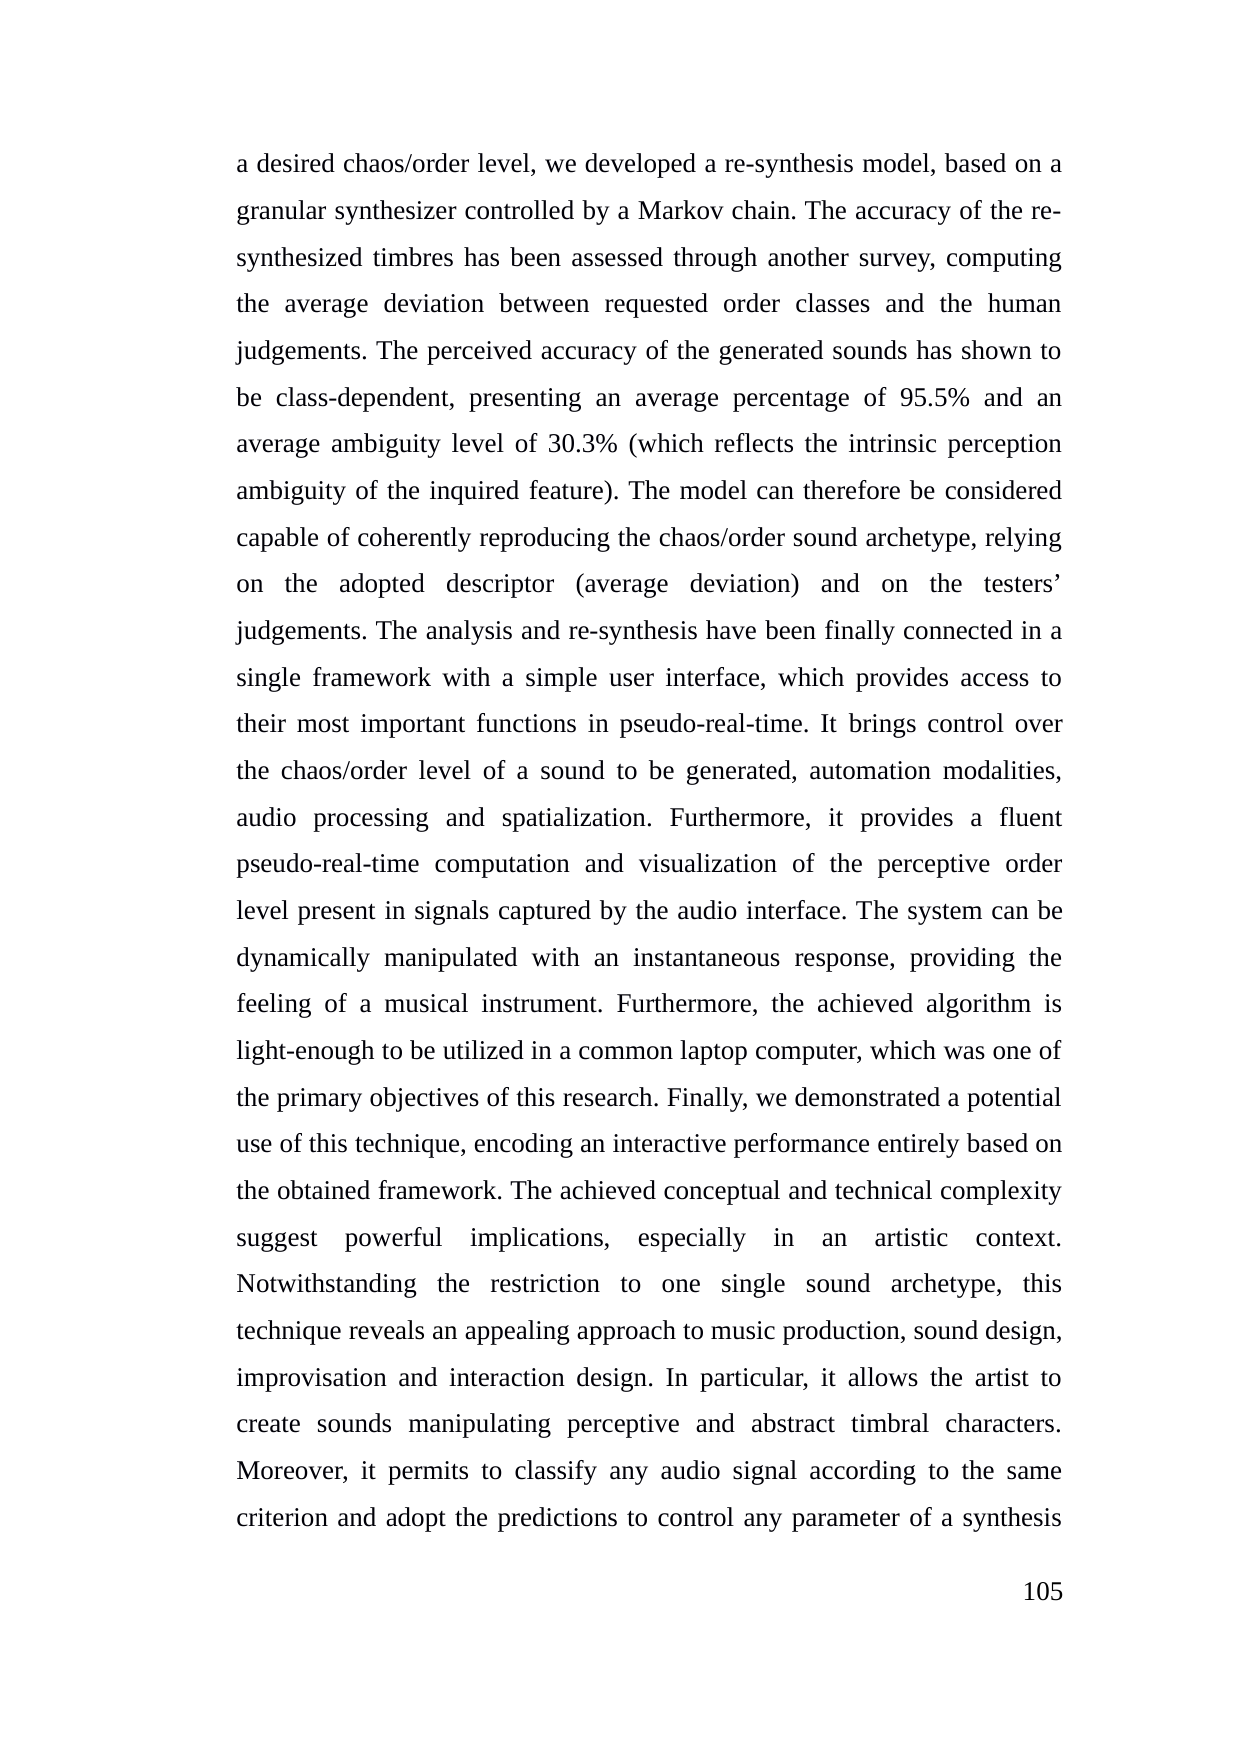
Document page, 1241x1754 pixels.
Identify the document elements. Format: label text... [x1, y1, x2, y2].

text a desired chaos/order level, we developed a re-synthesis model, based on a granular synthesizer controlled by a Markov chain. The accuracy of the re-synthesized timbres has been assessed through another survey, computing the average deviation between requested order classes and the human judgements. The perceived accuracy of the generated sounds has shown to be class-dependent, presenting an average percentage of 95.5% and an average ambiguity level of 30.3% (which reflects the intrinsic perception ambiguity of the inquired feature). The model can therefore be considered capable of coherently reproducing the chaos/order sound archetype, relying on the adopted descriptor (average deviation) and on the testers’ judgements. The analysis and re-synthesis have been finally connected in a single framework with a simple user interface, which provides access to their most important functions in pseudo-real-time. It brings control over the chaos/order level of a sound to be generated, automation modalities, audio processing and spatialization. Furthermore, it provides a fluent pseudo-real-time computation and visualization of the perceptive order level present in signals captured by the audio interface. The system can be dynamically manipulated with an instantaneous response, providing the feeling of a musical instrument. Furthermore, the achieved algorithm is light-enough to be utilized in a common laptop computer, which was one of the primary objectives of this research. Finally, we demonstrated a potential use of this technique, encoding an interactive performance entirely based on the obtained framework. The achieved conceptual and technical complexity suggest powerful implications, especially in an artistic context. Notwithstanding the restriction to one single sound archetype, this technique reveals an appealing approach to music production, sound design, improvisation and interaction design. In particular, it allows the artist to create sounds manipulating perceptive and abstract timbral characters. Moreover, it permits to classify any audio signal according to the same criterion and adopt the predictions to control any parameter of a synthesis [236, 148, 1063, 1532]
